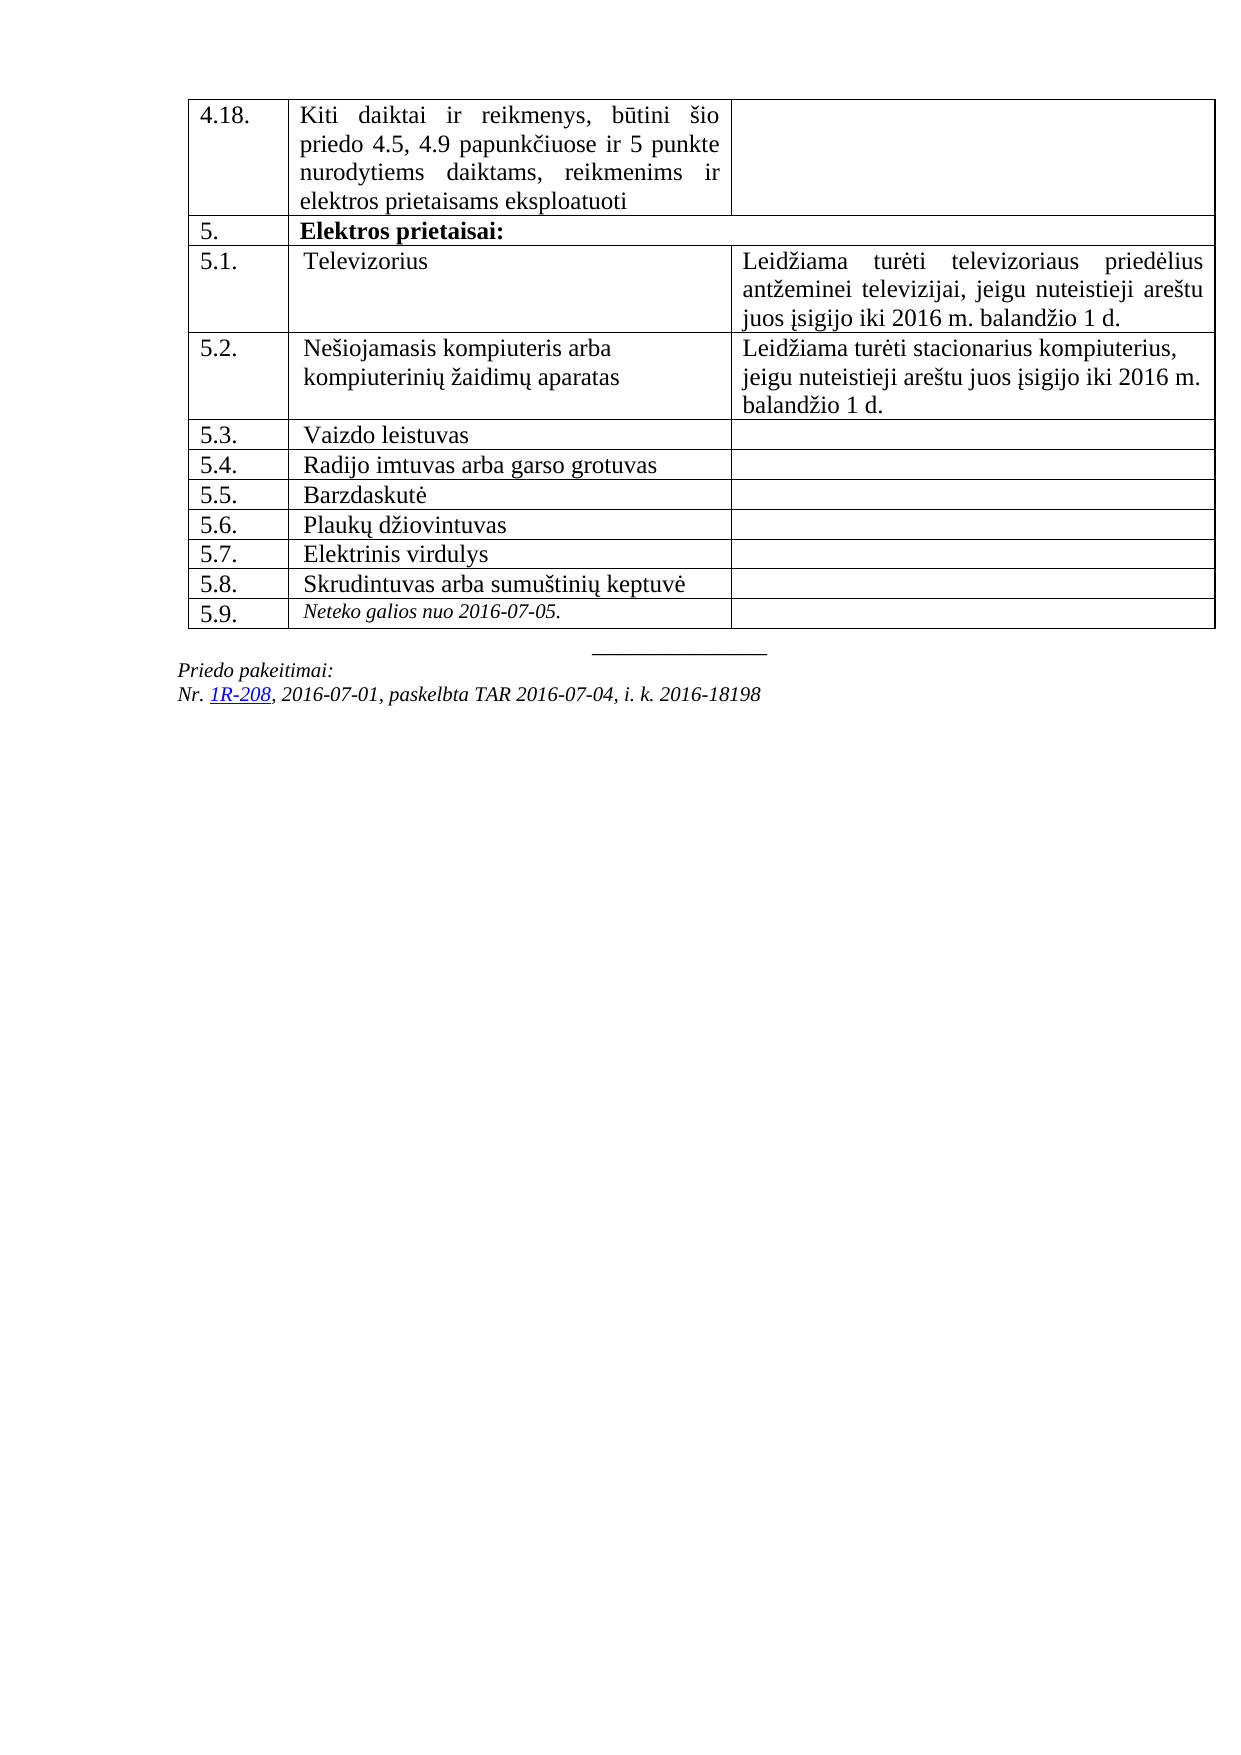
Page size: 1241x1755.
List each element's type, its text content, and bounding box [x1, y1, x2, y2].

table_cell [732, 599, 1214, 628]
table_cell 5.7. [189, 540, 288, 568]
table_cell 5.3. [189, 420, 288, 449]
table_cell Vaizdo leistuvas [289, 420, 731, 449]
text Priedo pakeitimai: [177, 658, 1181, 682]
text Nr. 1R-208, 2016-07-01, paskelbta TAR 2016-07-04, i. k. 2016-18198 [177, 682, 1181, 706]
table_cell Nešiojamasis kompiuteris arba kompiuterinių žaidimų aparatas [289, 333, 731, 419]
table_cell Skrudintuvas arba sumuštinių keptuvė [289, 569, 731, 598]
table_cell Leidžiama turėti stacionarius kompiuterius, jeigu nuteistieji areštu juos įsigijo iki 2016 m. balandžio 1 d. [732, 333, 1214, 419]
table_cell [732, 569, 1214, 598]
table_cell 5.9. [189, 599, 288, 628]
table_cell Leidžiama turėti televizoriaus priedėlius antžeminei televizijai, jeigu nuteistieji areštu juos įsigijo iki 2016 m. balandžio 1 d. [732, 246, 1214, 332]
text ______________ [177, 629, 1181, 658]
table_cell [732, 450, 1214, 479]
table_cell [732, 480, 1214, 509]
table_cell Kiti daiktai ir reikmenys, būtini šio priedo 4.5, 4.9 papunkčiuose ir 5 punkte nurodytiems daiktams, reikmenims ir elektros prietaisams eksploatuoti [289, 100, 731, 215]
table_cell [732, 540, 1214, 568]
table_cell 5.1. [189, 246, 288, 332]
table_cell Televizorius [289, 246, 731, 332]
table_cell [732, 100, 1214, 215]
table_cell Radijo imtuvas arba garso grotuvas [289, 450, 731, 479]
table_cell 5.5. [189, 480, 288, 509]
table_cell 5.6. [189, 510, 288, 538]
table_cell 5. [189, 216, 288, 245]
table_cell Elektrinis virdulys [289, 540, 731, 568]
table_cell 5.8. [189, 569, 288, 598]
table_cell 5.4. [189, 450, 288, 479]
table_cell Neteko galios nuo 2016-07-05. [289, 599, 731, 628]
table_cell Plaukų džiovintuvas [289, 510, 731, 538]
table_cell 5.2. [189, 333, 288, 419]
table_cell Barzdaskutė [289, 480, 731, 509]
table_cell [732, 420, 1214, 449]
table_cell [732, 510, 1214, 538]
table_cell Elektros prietaisai: [289, 216, 1214, 245]
table_cell 4.18. [189, 100, 288, 215]
